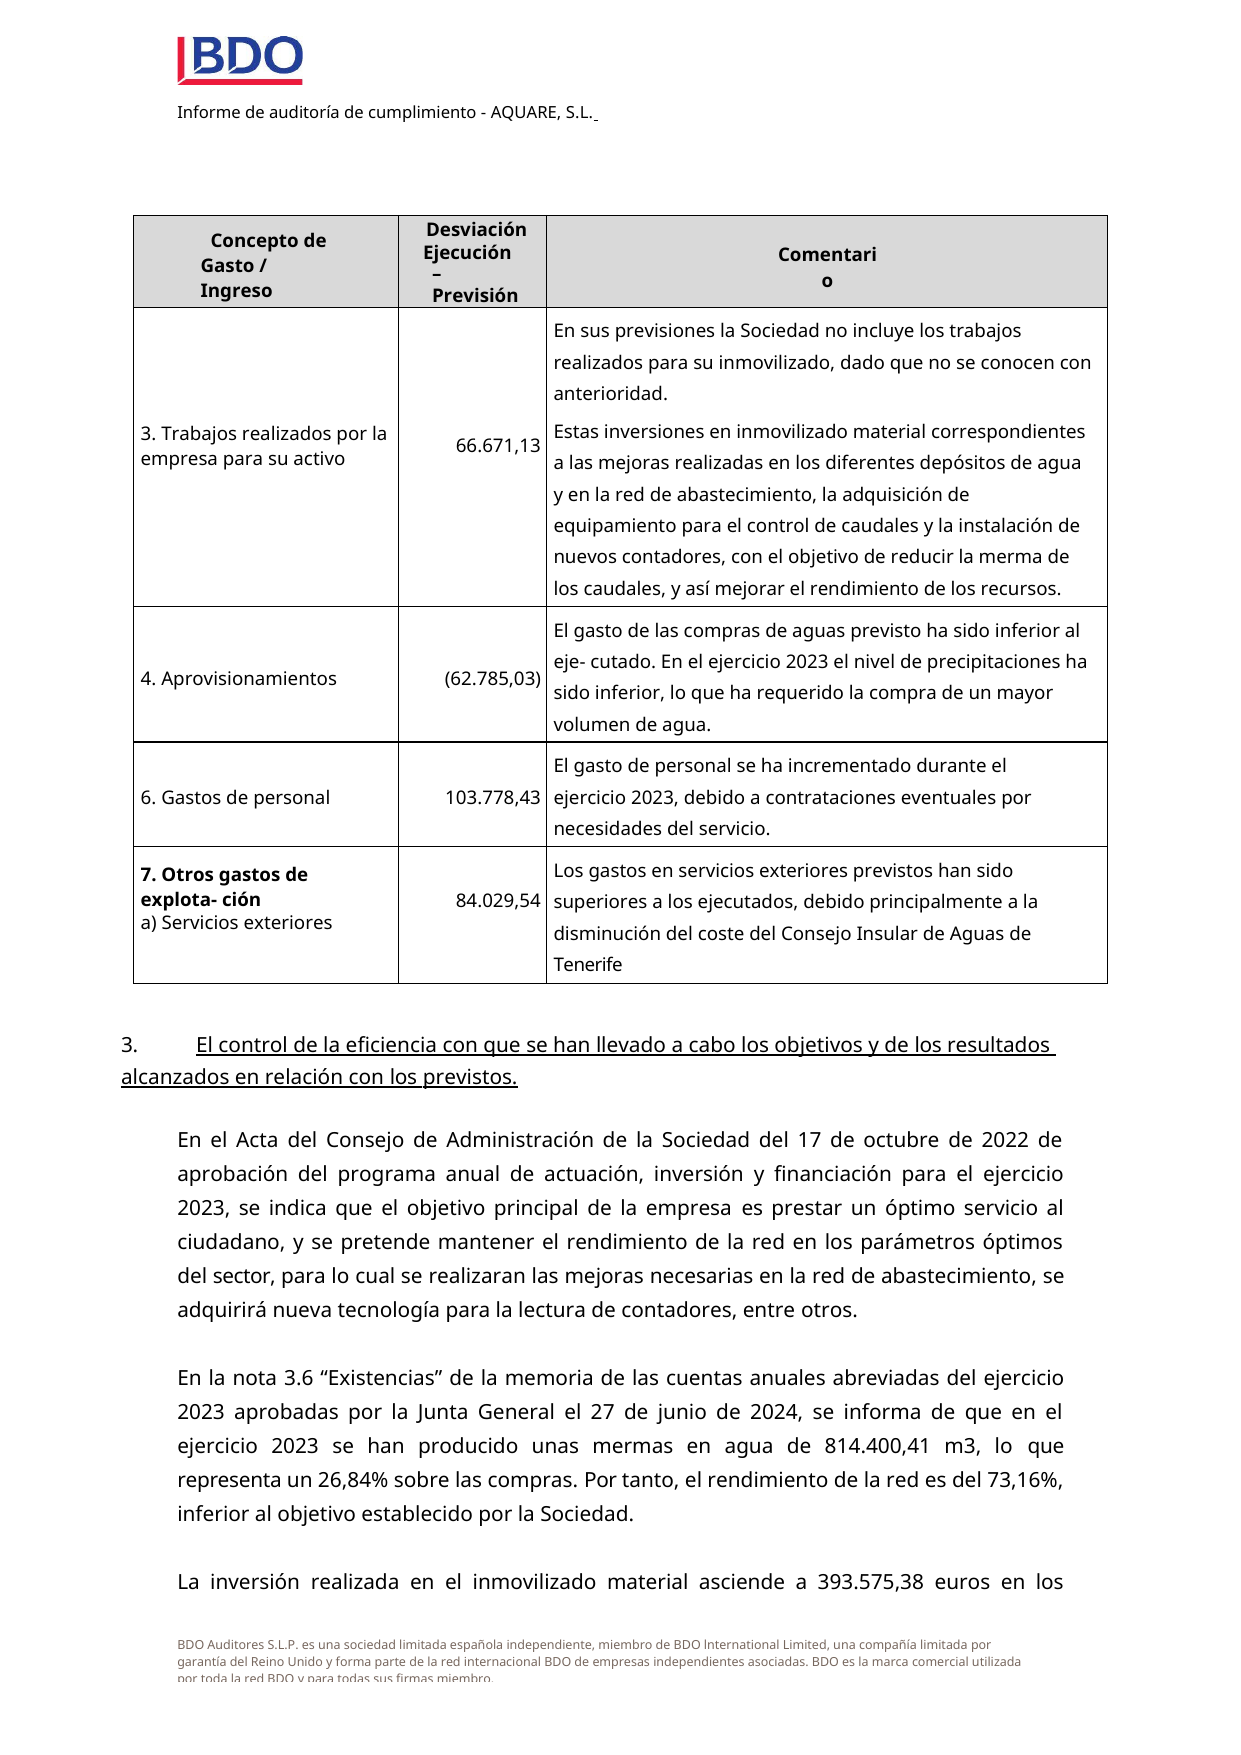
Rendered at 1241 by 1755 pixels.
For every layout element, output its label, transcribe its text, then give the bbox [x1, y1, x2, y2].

text En la nota 3.6 “Existencias” de la memoria de las cuentas anuales abreviadas del ejercicio 2023 aprobadas por la Junta General el 27 de junio de 2024, se informa de que en el ejercicio 2023 se han producido unas mermas en agua de 814.400,41 m3, lo que representa un 26,84% sobre las compras. Por tanto, el rendimiento de la red es del 73,16%, inferior al objetivo establecido por la Sociedad. [177, 1363, 1064, 1528]
text La inversión realizada en el inmovilizado material asciende a 393.575,38 euros en los [177, 1567, 1064, 1595]
table_header Concepto de Gasto / Ingreso [134, 216, 398, 307]
table_cell 66.671,13 [399, 308, 546, 606]
text En el Acta del Consejo de Administración de la Sociedad del 17 de octubre de 2022 de aprobación del programa anual de actuación, inversión y financiación para el ejercicio 2023, se indica que el objetivo principal de la empresa es prestar un óptimo servicio al ciudadano, y se pretende mantener el rendimiento de la red en los parámetros óptimos del sector, para lo cual se realizaran las mejoras necesarias en la red de abastecimiento, se adquirirá nueva tecnología para la lectura de contadores, entre otros. [177, 1125, 1064, 1324]
table_cell 3. Trabajos realizados por la empresa para su activo [134, 308, 398, 606]
table_cell 6. Gastos de personal [134, 743, 398, 846]
table_header Comentario [547, 216, 1107, 307]
list El control de la eficiencia con que se han llevado a cabo los objetivos y de los resultados alcanzados en relación con los previstos. [121, 1030, 1064, 1091]
table_cell El gasto de las compras de aguas previsto ha sido inferior al eje- cutado. En el ejercicio 2023 el nivel de precipitaciones ha sido inferior, lo que ha requerido la compra de un mayor volumen de agua. [547, 607, 1107, 741]
table_cell 103.778,43 [399, 743, 546, 846]
table_header Desviación Ejecución – Previsión [399, 216, 546, 307]
table_cell Los gastos en servicios exteriores previstos han sido superiores a los ejecutados, debido principalmente a la disminución del coste del Consejo Insular de Aguas de Tenerife [547, 847, 1107, 983]
table_cell En sus previsiones la Sociedad no incluye los trabajos realizados para su inmovilizado, dado que no se conocen con anterioridad. Estas inversiones en inmovilizado material correspondientes a las mejoras realizadas en los diferentes depósitos de agua y en la red de abastecimiento, la adquisición de equipamiento para el control de caudales y la instalación de nuevos contadores, con el objetivo de reducir la merma de los caudales, y así mejorar el rendimiento de los recursos. [547, 308, 1107, 606]
table_cell El gasto de personal se ha incrementado durante el ejercicio 2023, debido a contrataciones eventuales por necesidades del servicio. [547, 743, 1107, 846]
table_cell 84.029,54 [399, 847, 546, 983]
table_cell 4. Aprovisionamientos [134, 607, 398, 741]
table_cell (62.785,03) [399, 607, 546, 741]
table_cell 7. Otros gastos de explota- ción a) Servicios exteriores [134, 847, 398, 983]
